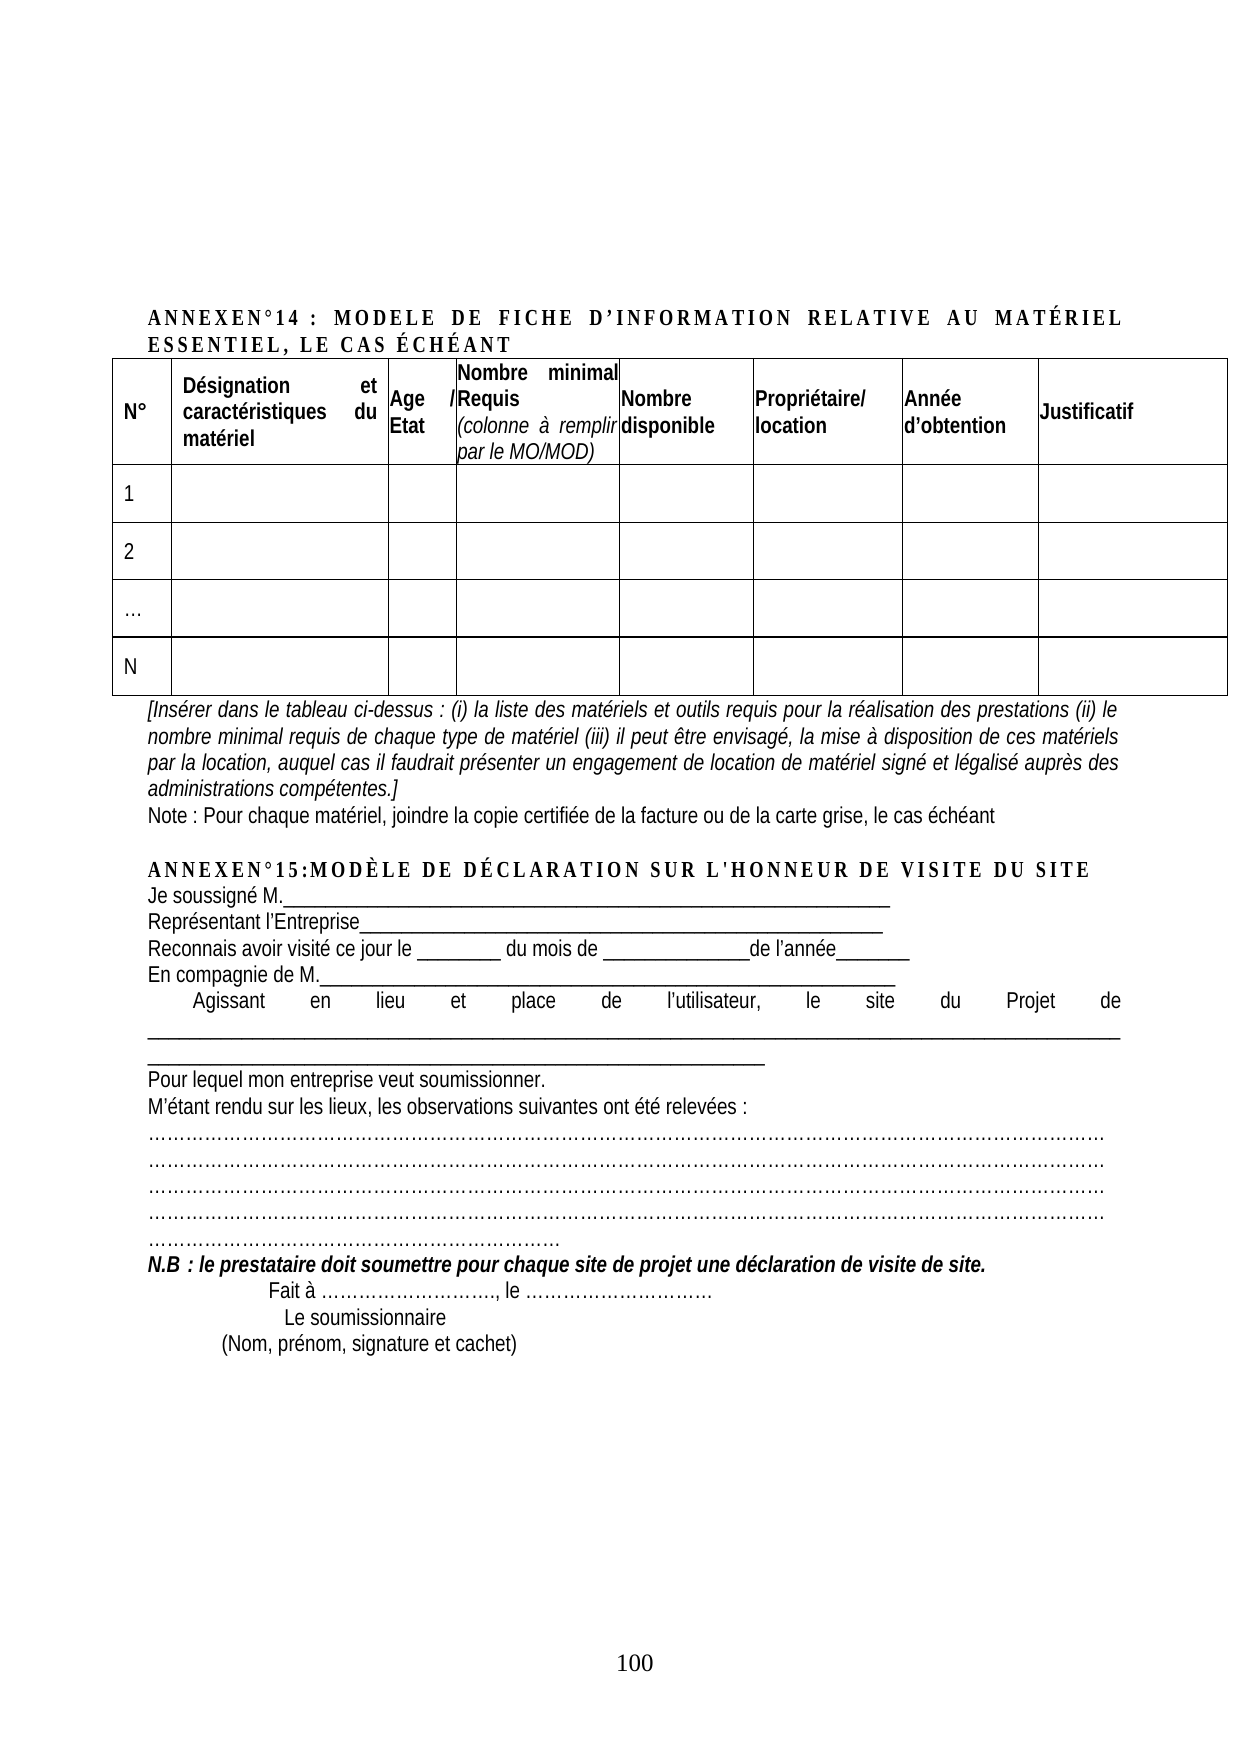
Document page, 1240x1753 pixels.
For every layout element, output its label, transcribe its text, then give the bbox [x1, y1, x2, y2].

table_cell [620, 523, 753, 579]
table_cell N [113, 638, 171, 695]
table_header Désignation et caractéristiques du matériel [172, 359, 388, 464]
table_header Justificatif [1039, 359, 1227, 464]
table_header N° [113, 359, 171, 464]
text Note : Pour chaque matériel, joindre la copie certifiée de la facture ou de la carte grise, le cas échéant [148, 802, 1121, 828]
table_cell [172, 523, 388, 579]
text Représentant l’Entreprise__________________________________________________ [148, 908, 1121, 935]
table_header Propriétaire/ location [754, 359, 902, 464]
table_header Nombre minimal Requis (colonne à remplir par le MO/MOD) [457, 359, 619, 464]
table_header Age / Etat [389, 359, 456, 464]
text Agissant en lieu et place de l’utilisateur, le site du Projet de ________________________________________________________________________________________________________________________________________________________ [148, 987, 1121, 1066]
table_cell [620, 465, 753, 522]
table_cell [457, 638, 619, 695]
table_cell [1039, 465, 1227, 522]
text Je soussigné M.__________________________________________________________ [148, 882, 1121, 908]
table_cell [172, 465, 388, 522]
table_cell [754, 523, 902, 579]
table_cell [1039, 523, 1227, 579]
text Pour lequel mon entreprise veut soumissionner. [148, 1066, 1121, 1093]
text ………………………………………………………………………………………………………………………………………………………………………………………………………………………………………………………………………………………………………………………………………………………………………………………………………………………………………………………………………………………………………………………………………………………………………………………………………………………… [148, 1119, 1121, 1251]
table_header Année d’obtention [903, 359, 1038, 464]
text [Insérer dans le tableau ci-dessus : (i) la liste des matériels et outils requis pour la réalisation des prestations (ii) le nombre minimal requis de chaque type de matériel (iii) il peut être envisagé, la mise à disposition de ces matériels par la location, auquel cas il faudrait présenter un engagement de location de matériel signé et légalisé auprès des administrations compétentes.] [148, 696, 1121, 802]
table_cell [620, 638, 753, 695]
table_cell [389, 465, 456, 522]
text ANNEXEN°14 : MODELE de Fiche d’information relative au matériel essentiel, le cas échéant [148, 303, 1122, 358]
table_cell [620, 580, 753, 636]
text (Nom, prénom, signature et cachet) [221, 1330, 1121, 1356]
table_cell [903, 580, 1038, 636]
table_cell [172, 580, 388, 636]
table_cell [389, 523, 456, 579]
table_cell [903, 465, 1038, 522]
table_cell [754, 638, 902, 695]
table_cell [754, 465, 902, 522]
table_cell [1039, 638, 1227, 695]
table_cell [389, 580, 456, 636]
table_cell [457, 523, 619, 579]
text Le soumissionnaire [221, 1304, 1121, 1330]
table_cell 1 [113, 465, 171, 522]
table_header Nombre disponible [620, 359, 753, 464]
table_cell 2 [113, 523, 171, 579]
table_cell [457, 580, 619, 636]
text N.B : le prestataire doit soumettre pour chaque site de projet une déclaration de visite de site. [148, 1251, 1121, 1277]
text En compagnie de M._______________________________________________________ [148, 961, 1121, 987]
text Reconnais avoir visité ce jour le ________ du mois de ______________de l’année_______ [148, 935, 1121, 961]
table_cell [754, 580, 902, 636]
table_cell [389, 638, 456, 695]
table_cell [903, 638, 1038, 695]
table_cell [172, 638, 388, 695]
table_cell [1039, 580, 1227, 636]
table_cell [903, 523, 1038, 579]
text M’étant rendu sur les lieux, les observations suivantes ont été relevées : [148, 1093, 1121, 1119]
table_cell [457, 465, 619, 522]
table_cell … [113, 580, 171, 636]
text ANNEXEN°15׃ Modèle de Déclaration sur l'honneur de visite du site [148, 854, 1122, 882]
text Fait à ………………………., le ………………………… [221, 1277, 1121, 1304]
